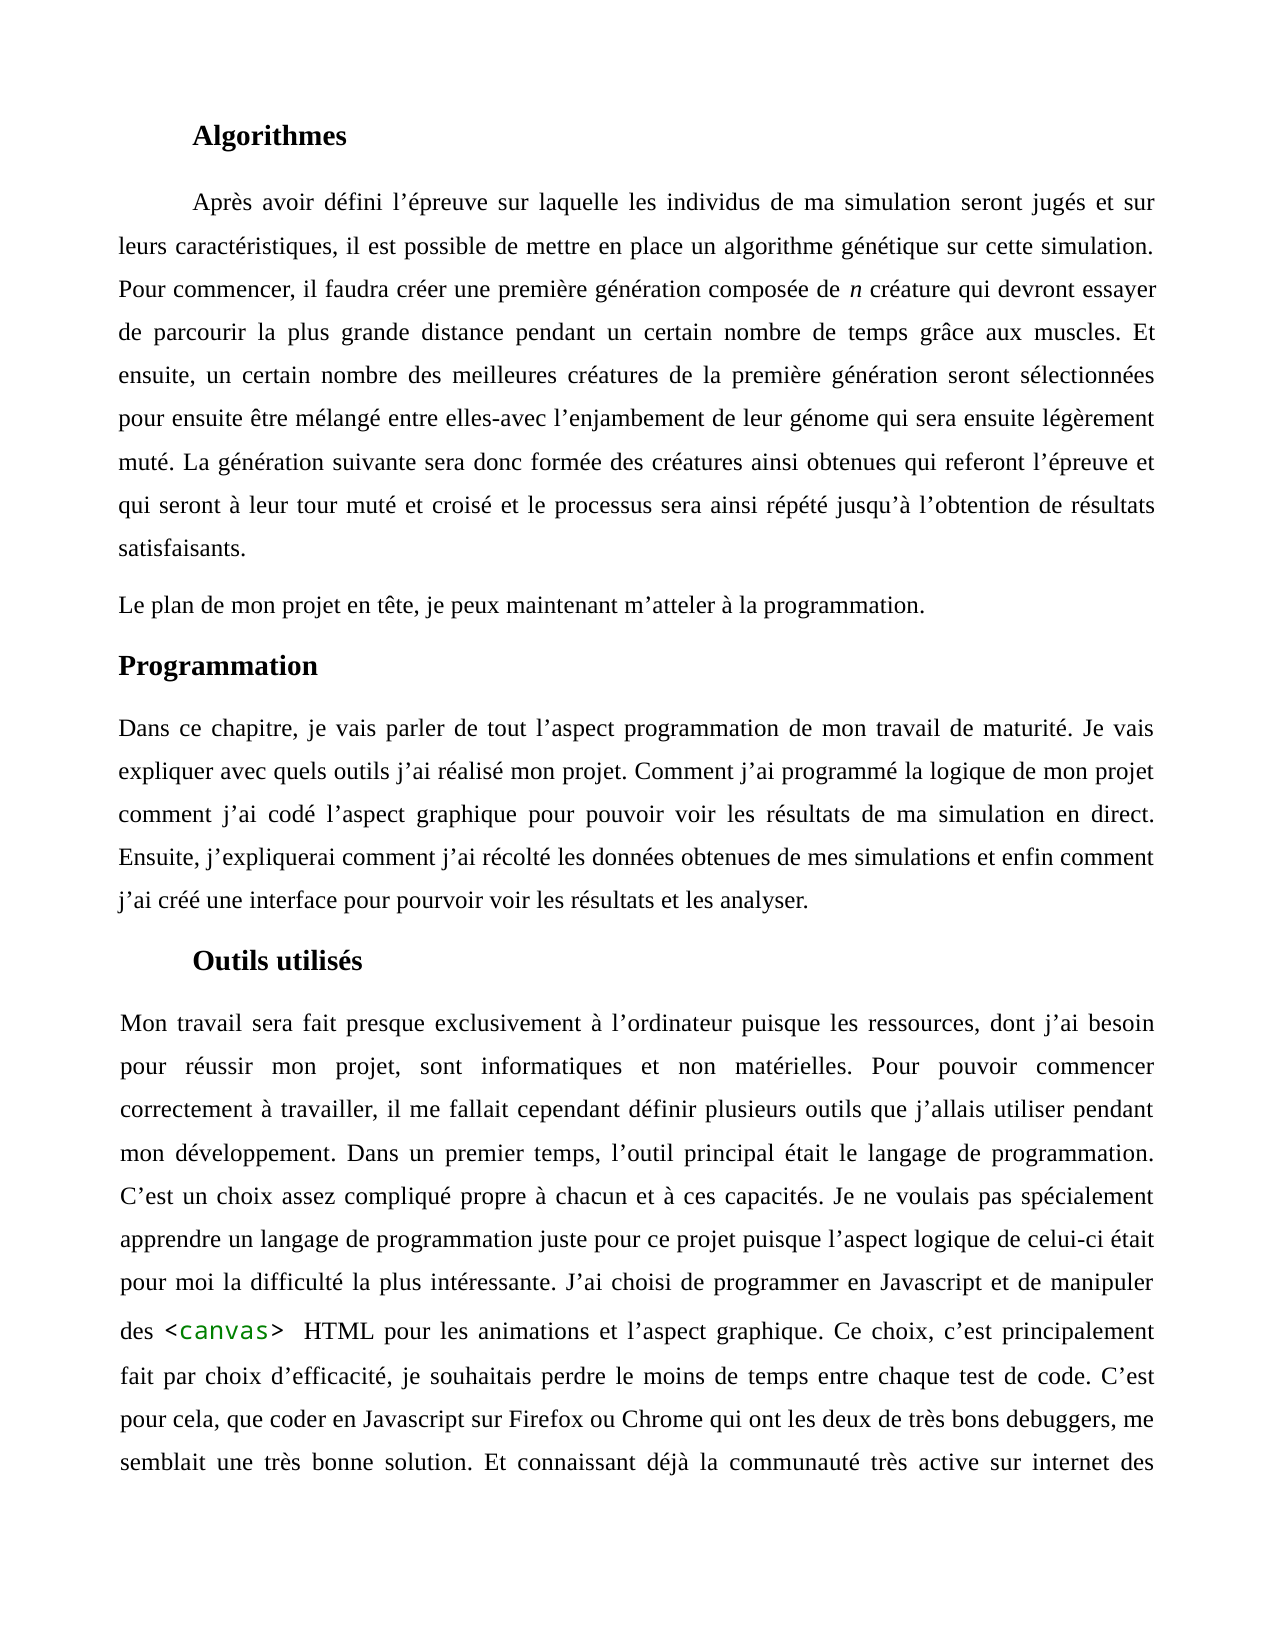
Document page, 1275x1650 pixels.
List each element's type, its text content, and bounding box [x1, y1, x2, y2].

text Mon travail sera fait presque exclusivement à l’ordinateur puisque les ressources, dont j’ai besoin pour réussir mon projet, sont informatiques et non matérielles. Pour pouvoir commencer correctement à travailler, il me fallait cependant définir plusieurs outils que j’allais utiliser pendant mon développement. Dans un premier temps, l’outil principal était le langage de programmation. C’est un choix assez compliqué propre à chacun et à ces capacités. Je ne voulais pas spécialement apprendre un langage de programmation juste pour ce projet puisque l’aspect logique de celui-ci était pour moi la difficulté la plus intéressante. J’ai choisi de programmer en Javascript et de manipuler des <canvas> HTML pour les animations et l’aspect graphique. Ce choix, c’est principalement fait par choix d’efficacité, je souhaitais perdre le moins de temps entre chaque test de code. C’est pour cela, que coder en Javascript sur Firefox ou Chrome qui ont les deux de très bons debuggers, me semblait une très bonne solution. Et connaissant déjà la communauté très active sur internet des [120, 1008, 1157, 1476]
text Outils utilisés [118, 943, 1157, 977]
text Le plan de mon projet en tête, je peux maintenant m’atteler à la programmation. [118, 591, 1157, 619]
text Algorithmes [118, 118, 1157, 152]
text Dans ce chapitre, je vais parler de tout l’aspect programmation de mon travail de maturité. Je vais expliquer avec quels outils j’ai réalisé mon projet. Comment j’ai programmé la logique de mon projet comment j’ai codé l’aspect graphique pour pouvoir voir les résultats de ma simulation en direct. Ensuite, j’expliquerai comment j’ai récolté les données obtenues de mes simulations et enfin comment j’ai créé une interface pour pourvoir voir les résultats et les analyser. [118, 713, 1157, 914]
text Programmation [118, 648, 1157, 682]
text Après avoir défini l’épreuve sur laquelle les individus de ma simulation seront jugés et sur leurs caractéristiques, il est possible de mettre en place un algorithme génétique sur cette simulation. Pour commencer, il faudra créer une première génération composée de n créature qui devront essayer de parcourir la plus grande distance pendant un certain nombre de temps grâce aux muscles. Et ensuite, un certain nombre des meilleures créatures de la première génération seront sélectionnées pour ensuite être mélangé entre elles-avec l’enjambement de leur génome qui sera ensuite légèrement muté. La génération suivante sera donc formée des créatures ainsi obtenues qui referont l’épreuve et qui seront à leur tour muté et croisé et le processus sera ainsi répété jusqu’à l’obtention de résultats satisfaisants. [118, 183, 1157, 562]
